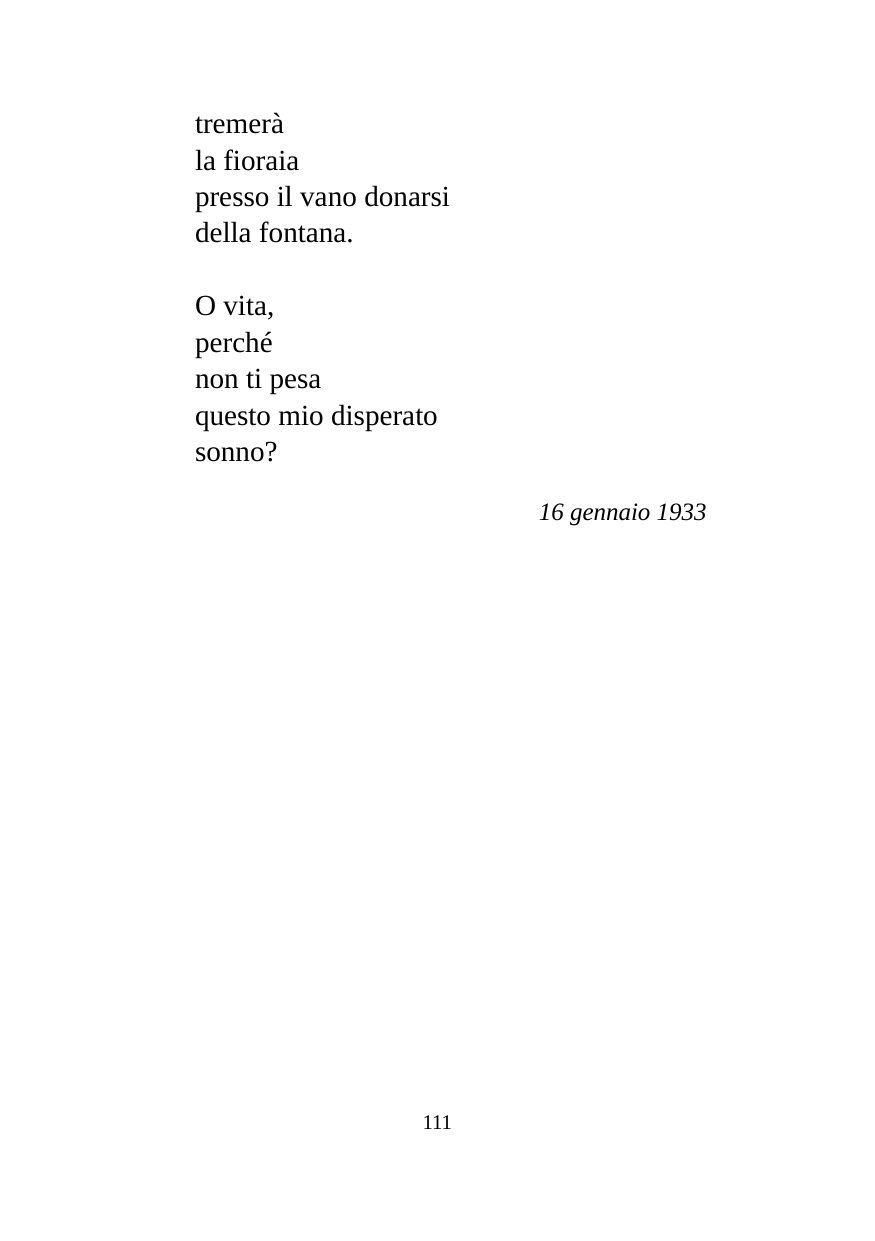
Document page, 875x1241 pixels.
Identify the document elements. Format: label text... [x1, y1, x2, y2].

text sonno? [195, 434, 768, 468]
text questo mio disperato [195, 398, 768, 431]
text la fioraia [195, 143, 768, 176]
text 16 gennaio 1933 [106, 497, 709, 526]
text della fontana. [195, 216, 768, 249]
text O vita, [195, 288, 768, 322]
text presso il vano donarsi [195, 179, 768, 213]
text non ti pesa [195, 361, 768, 395]
text perché [195, 325, 768, 358]
text tremerà [195, 106, 768, 140]
